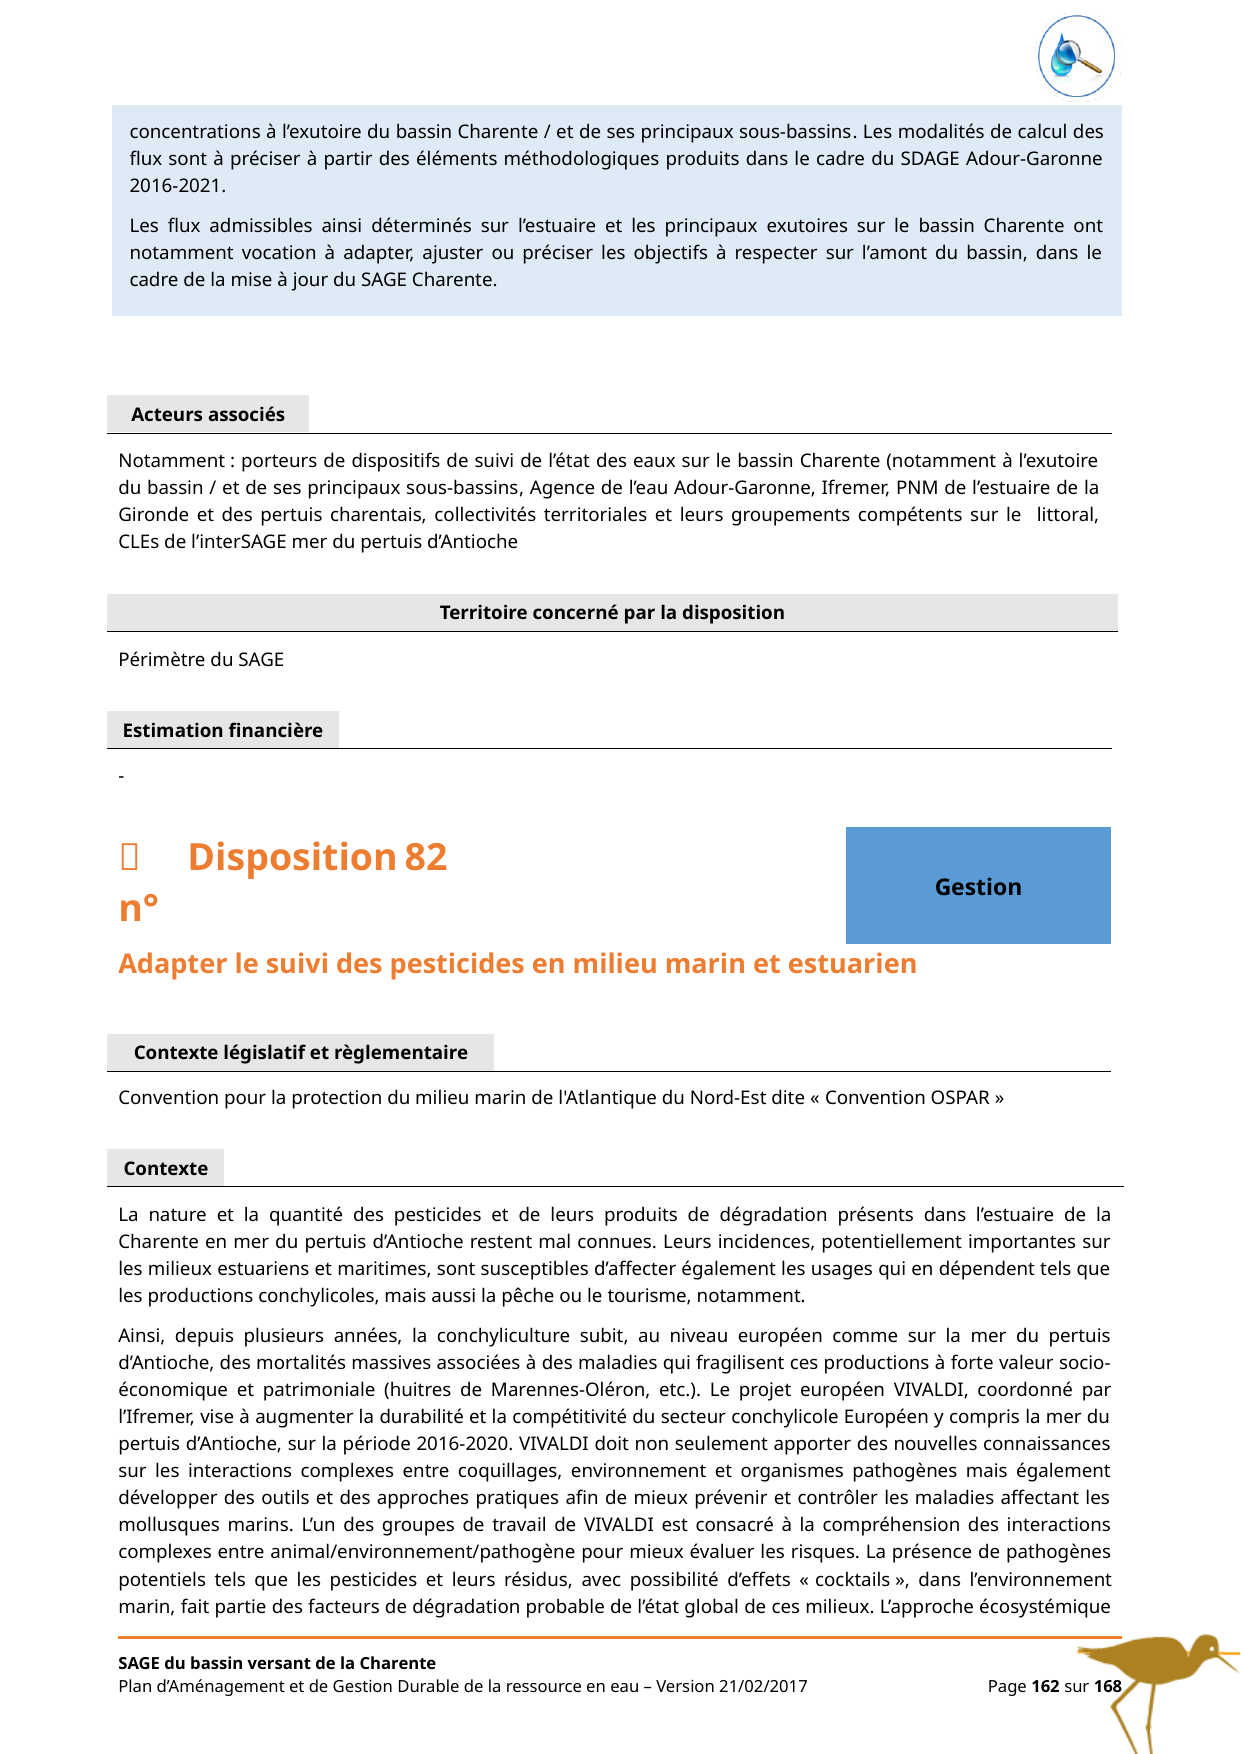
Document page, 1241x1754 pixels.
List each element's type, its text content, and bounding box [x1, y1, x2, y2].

table_cell Convention pour la protection du milieu marin de l'Atlantique du Nord-Est dite « Convention OSPAR » [107, 1072, 1111, 1109]
table_cell La nature et la quantité des pesticides et de leurs produits de dégradation présents dans l’estuaire de la Charente en mer du pertuis d’Antioche restent mal connues. Leurs incidences, potentiellement importantes sur les milieux estuariens et maritimes, sont susceptibles d’affecter également les usages qui en dépendent tels que les productions conchylicoles, mais aussi la pêche ou le tourisme, notamment. Ainsi, depuis plusieurs années, la conchyliculture subit, au niveau européen comme sur la mer du pertuis d’Antioche, des mortalités massives associées à des maladies qui fragilisent ces productions à forte valeur socio-économique et patrimoniale (huitres de Marennes-Oléron, etc.). Le projet européen VIVALDI, coordonné par l’Ifremer, vise à augmenter la durabilité et la compétitivité du secteur conchylicole Européen y compris la mer du pertuis d’Antioche, sur la période 2016-2020. VIVALDI doit non seulement apporter des nouvelles connaissances sur les interactions complexes entre coquillages, environnement et organismes pathogènes mais également développer des outils et des approches pratiques afin de mieux prévenir et contrôler les maladies affectant les mollusques marins. L’un des groupes de travail de VIVALDI est consacré à la compréhension des interactions complexes entre animal/environnement/pathogène pour mieux évaluer les risques. La présence de pathogènes potentiels tels que les pesticides et leurs résidus, avec possibilité d’effets « cocktails », dans l’environnement marin, fait partie des facteurs de dégradation probable de l’état global de ces milieux. L’approche écosystémique [107, 1187, 1123, 1618]
table_cell [107, 102, 112, 316]
table_header Territoire concerné par la disposition [107, 594, 1118, 631]
picture [1034, 11, 1123, 102]
table_header Acteurs associés [107, 395, 309, 432]
table_header [225, 1149, 1123, 1186]
table_header Estimation financière [107, 711, 339, 748]
table_header Contexte législatif et règlementaire [107, 1034, 494, 1071]
table_cell - [107, 749, 1112, 787]
table_header [409, 827, 846, 944]
table_header [309, 395, 1112, 432]
picture [1077, 1629, 1241, 1754]
table_cell concentrations à l’exutoire du bassin Charente / et de ses principaux sous-bassins. Les modalités de calcul des flux sont à préciser à partir des éléments méthodologiques produits dans le cadre du SDAGE Adour-Garonne 2016-2021. Les flux admissibles ainsi déterminés sur l’estuaire et les principaux exutoires sur le bassin Charente ont notamment vocation à adapter, ajuster ou préciser les objectifs à respecter sur l’amont du bassin, dans le cadre de la mise à jour du SAGE Charente. [112, 105, 1122, 316]
table_cell Notamment : porteurs de dispositifs de suivi de l’état des eaux sur le bassin Charente (notamment à l’exutoire du bassin / et de ses principaux sous-bassins, Agence de l’eau Adour-Garonne, Ifremer, PNM de l’estuaire de la Gironde et des pertuis charentais, collectivités territoriales et leurs groupements compétents sur le littoral, CLEs de l’interSAGE mer du pertuis d’Antioche [107, 434, 1112, 554]
table_header  Disposition n° [107, 827, 409, 944]
table_header Gestion [846, 827, 1111, 944]
subtitle Adapter le suivi des pesticides en milieu marin et estuarien [118, 944, 1122, 981]
table_header [411, 847, 418, 853]
table_cell Périmètre du SAGE [107, 632, 1118, 672]
table_header [411, 858, 419, 866]
table_header [339, 711, 1112, 748]
table_header Contexte [107, 1149, 224, 1186]
table_header [495, 1034, 1111, 1071]
